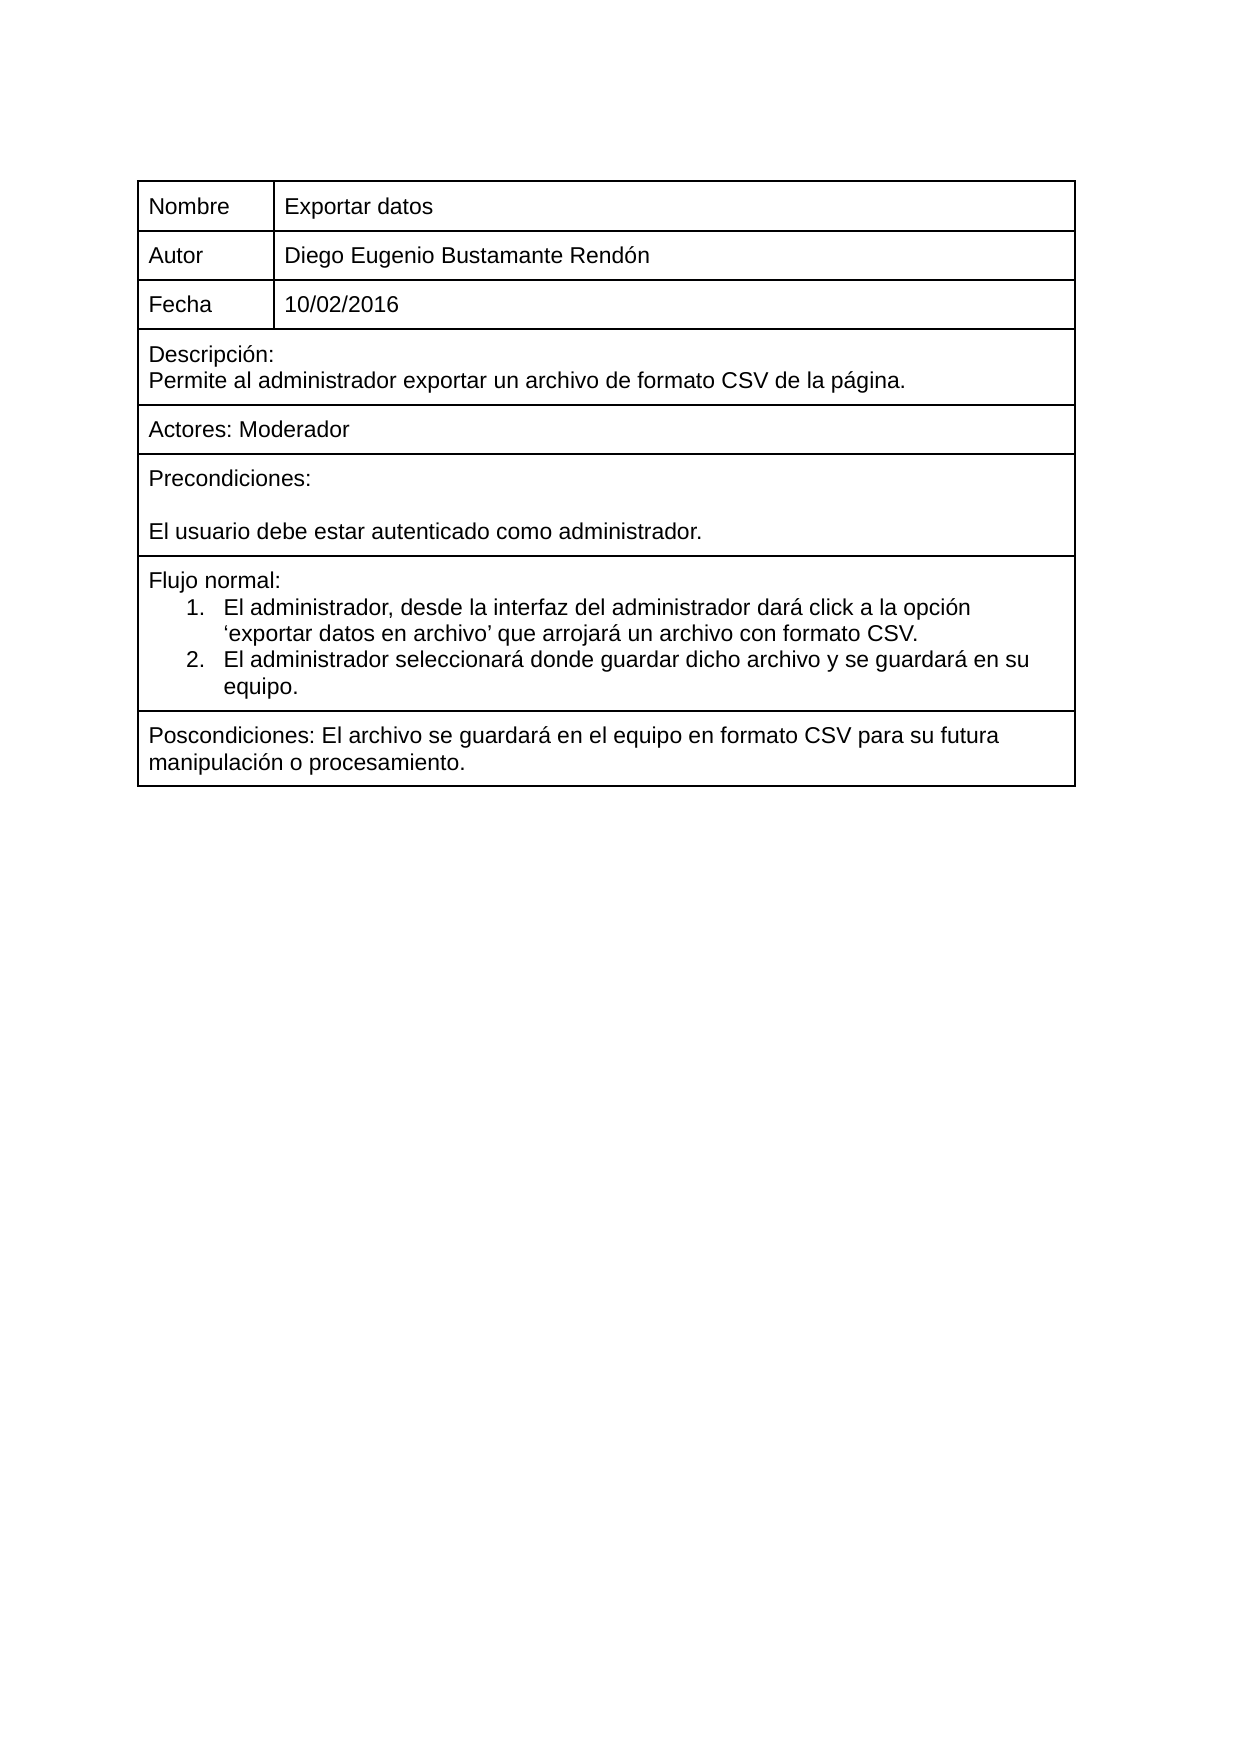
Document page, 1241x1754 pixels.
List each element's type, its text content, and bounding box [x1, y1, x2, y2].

table_header Nombre [139, 182, 273, 229]
table_cell Poscondiciones: El archivo se guardará en el equipo en formato CSV para su futura manipulación o procesamiento. [139, 712, 1074, 785]
table_cell 10/02/2016 [275, 281, 1074, 328]
table_cell Fecha [139, 281, 273, 328]
table_cell Actores: Moderador [139, 406, 1074, 453]
table_cell Flujo normal: El administrador, desde la interfaz del administrador dará click a la opción ‘exportar datos en archivo’ que arrojará un archivo con formato CSV. El administrador seleccionará donde guardar dicho archivo y se guardará en su equipo. [139, 557, 1074, 709]
table_cell Precondiciones: El usuario debe estar autenticado como administrador. [139, 455, 1074, 555]
table_cell Autor [139, 232, 273, 279]
table_header Exportar datos [275, 182, 1074, 229]
table_cell Diego Eugenio Bustamante Rendón [275, 232, 1074, 279]
table_cell Descripción: Permite al administrador exportar un archivo de formato CSV de la página. [139, 330, 1074, 404]
